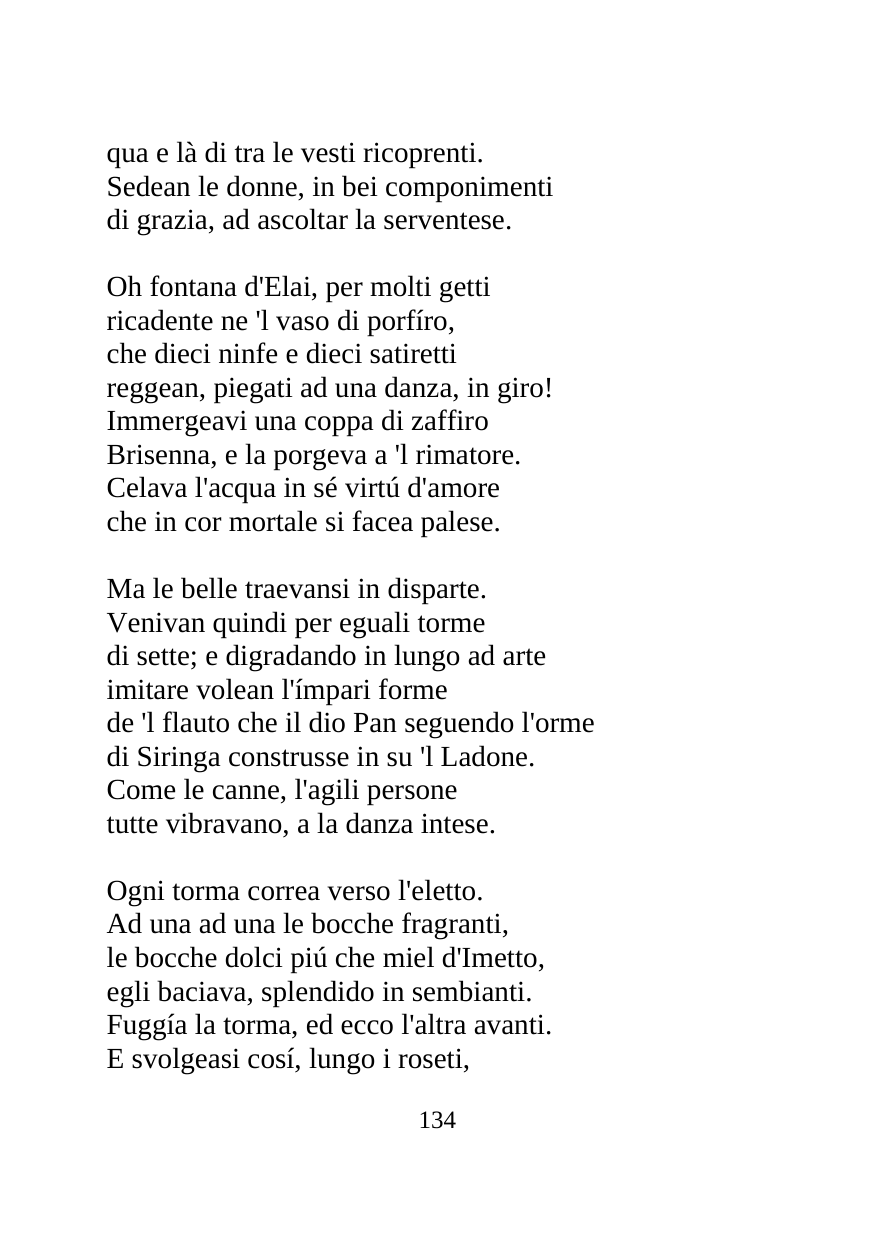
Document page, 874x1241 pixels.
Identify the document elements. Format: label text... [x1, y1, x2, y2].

text Ad una ad una le bocche fragranti, [106, 907, 768, 940]
text Come le canne, l'agili persone [106, 772, 768, 806]
text che in cor mortale si facea palese. [106, 504, 768, 538]
text egli baciava, splendido in sembianti. [106, 974, 768, 1007]
text le bocche dolci piú che miel d'Imetto, [106, 940, 768, 974]
text ricadente ne 'l vaso di porfíro, [106, 303, 768, 336]
text Fuggía la torma, ed ecco l'altra avanti. [106, 1007, 768, 1041]
text E svolgeasi cosí, lungo i roseti, [106, 1041, 768, 1074]
text Sedean le donne, in bei componimenti [106, 169, 768, 202]
text Celava l'acqua in sé virtú d'amore [106, 471, 768, 504]
text reggean, piegati ad una danza, in giro! [106, 370, 768, 403]
text Brisenna, e la porgeva a 'l rimatore. [106, 437, 768, 471]
text Ma le belle traevansi in disparte. [106, 571, 768, 605]
text che dieci ninfe e dieci satiretti [106, 336, 768, 370]
text di sette; e digradando in lungo ad arte [106, 638, 768, 672]
text tutte vibravano, a la danza intese. [106, 806, 768, 839]
text qua e là di tra le vesti ricoprenti. [106, 135, 768, 169]
text Immergeavi una coppa di zaffiro [106, 403, 768, 437]
text di Siringa construsse in su 'l Ladone. [106, 739, 768, 772]
text Ogni torma correa verso l'eletto. [106, 873, 768, 907]
text Venivan quindi per eguali torme [106, 605, 768, 638]
text de 'l flauto che il dio Pan seguendo l'orme [106, 705, 768, 739]
text imitare volean l'ímpari forme [106, 672, 768, 705]
text Oh fontana d'Elai, per molti getti [106, 269, 768, 303]
text di grazia, ad ascoltar la serventese. [106, 202, 768, 236]
